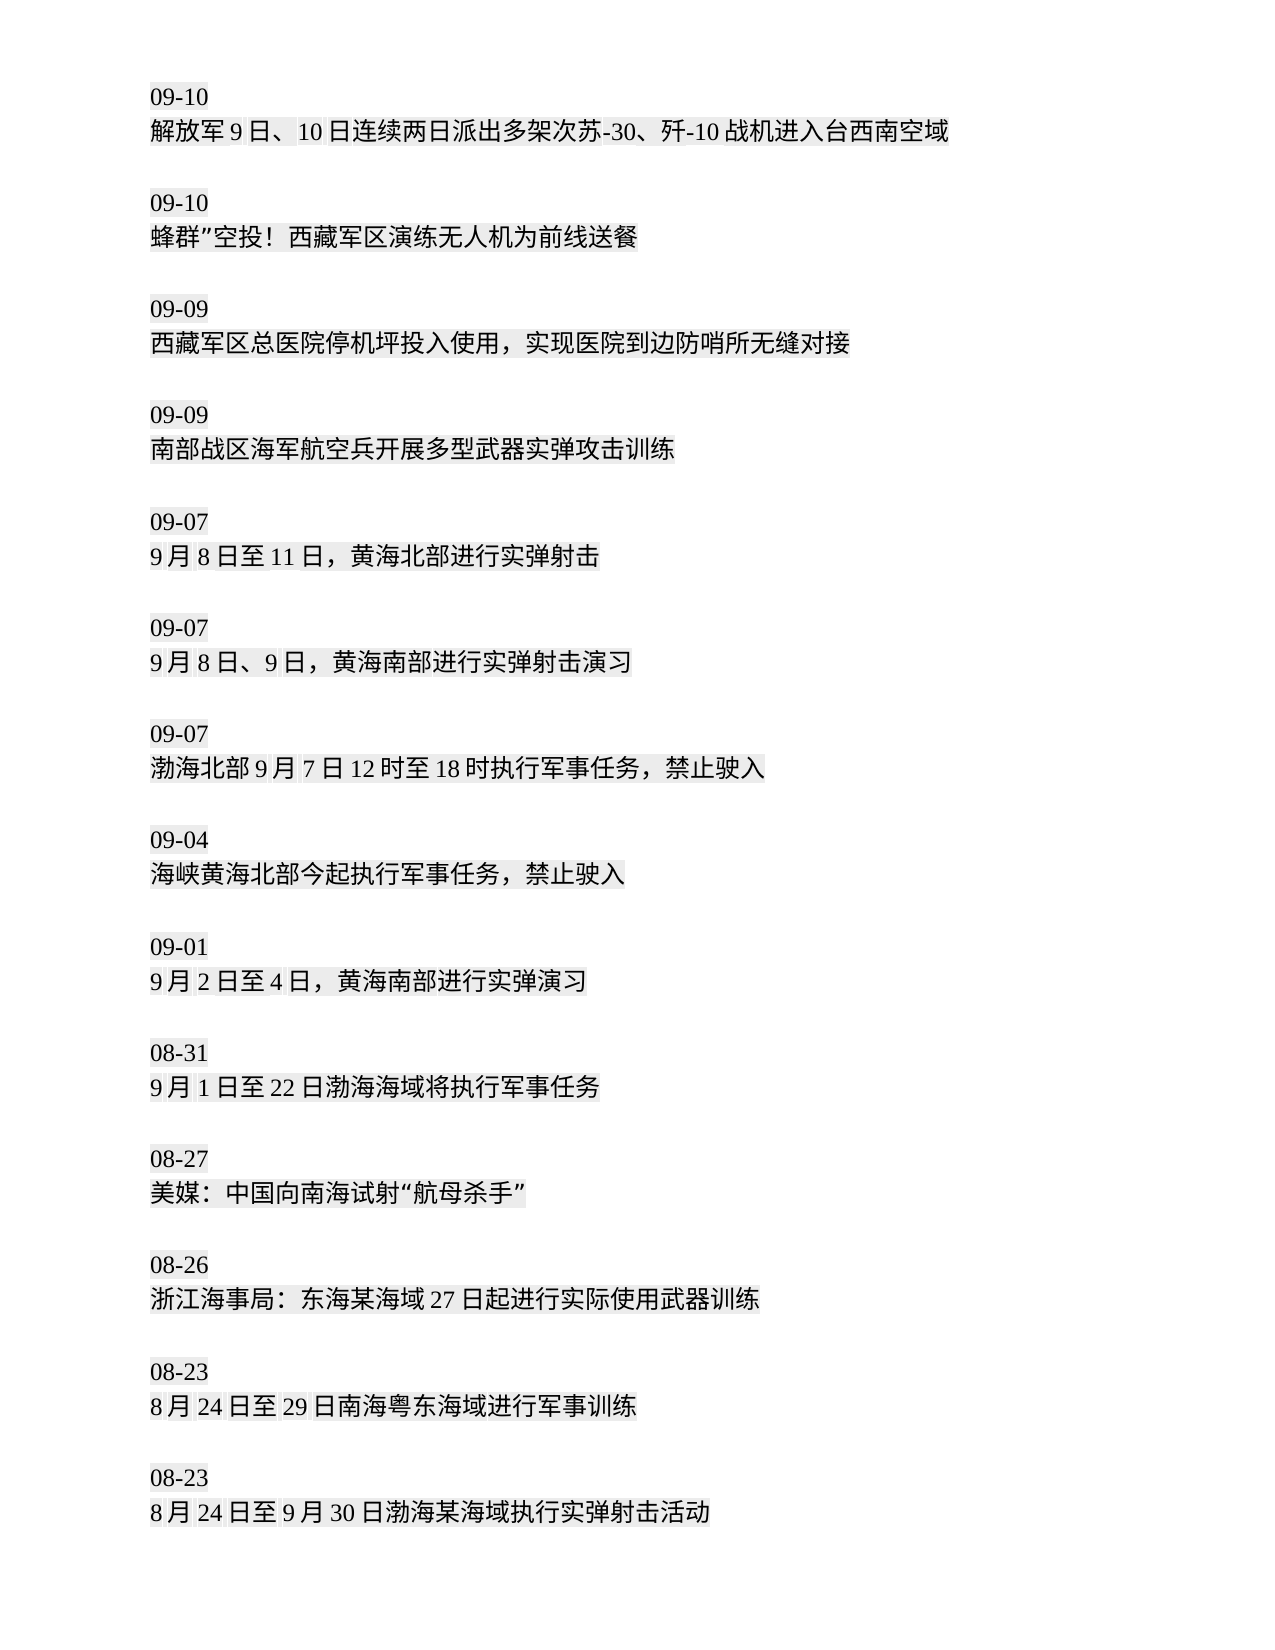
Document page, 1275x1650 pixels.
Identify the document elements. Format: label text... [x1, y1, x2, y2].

text 09-10 解放军9日、10日连续两日派出多架次苏-30、歼-10战机进入台西南空域 09-10 蜂群”空投！西藏军区演练无人机为前线送餐 09-09 西藏军区总医院停机坪投入使用，实现医院到边防哨所无缝对接 09-09 南部战区海军航空兵开展多型武器实弹攻击训练 09-07 9月8日至11日，黄海北部进行实弹射击 09-07 9月8日、9日，黄海南部进行实弹射击演习 09-07 渤海北部9月7日12时至18时执行军事任务，禁止驶入 09-04 海峡黄海北部今起执行军事任务，禁止驶入 09-01 9月2日至4日，黄海南部进行实弹演习 08-31 9月1日至22日渤海海域将执行军事任务 08-27 美媒：中国向南海试射“航母杀手” 08-26 浙江海事局：东海某海域27日起进行实际使用武器训练 08-23 8月24日至29日南海粤东海域进行军事训练 08-23 8月24日至9月30日渤海某海域执行实弹射击活动 [150, 75, 1125, 1562]
